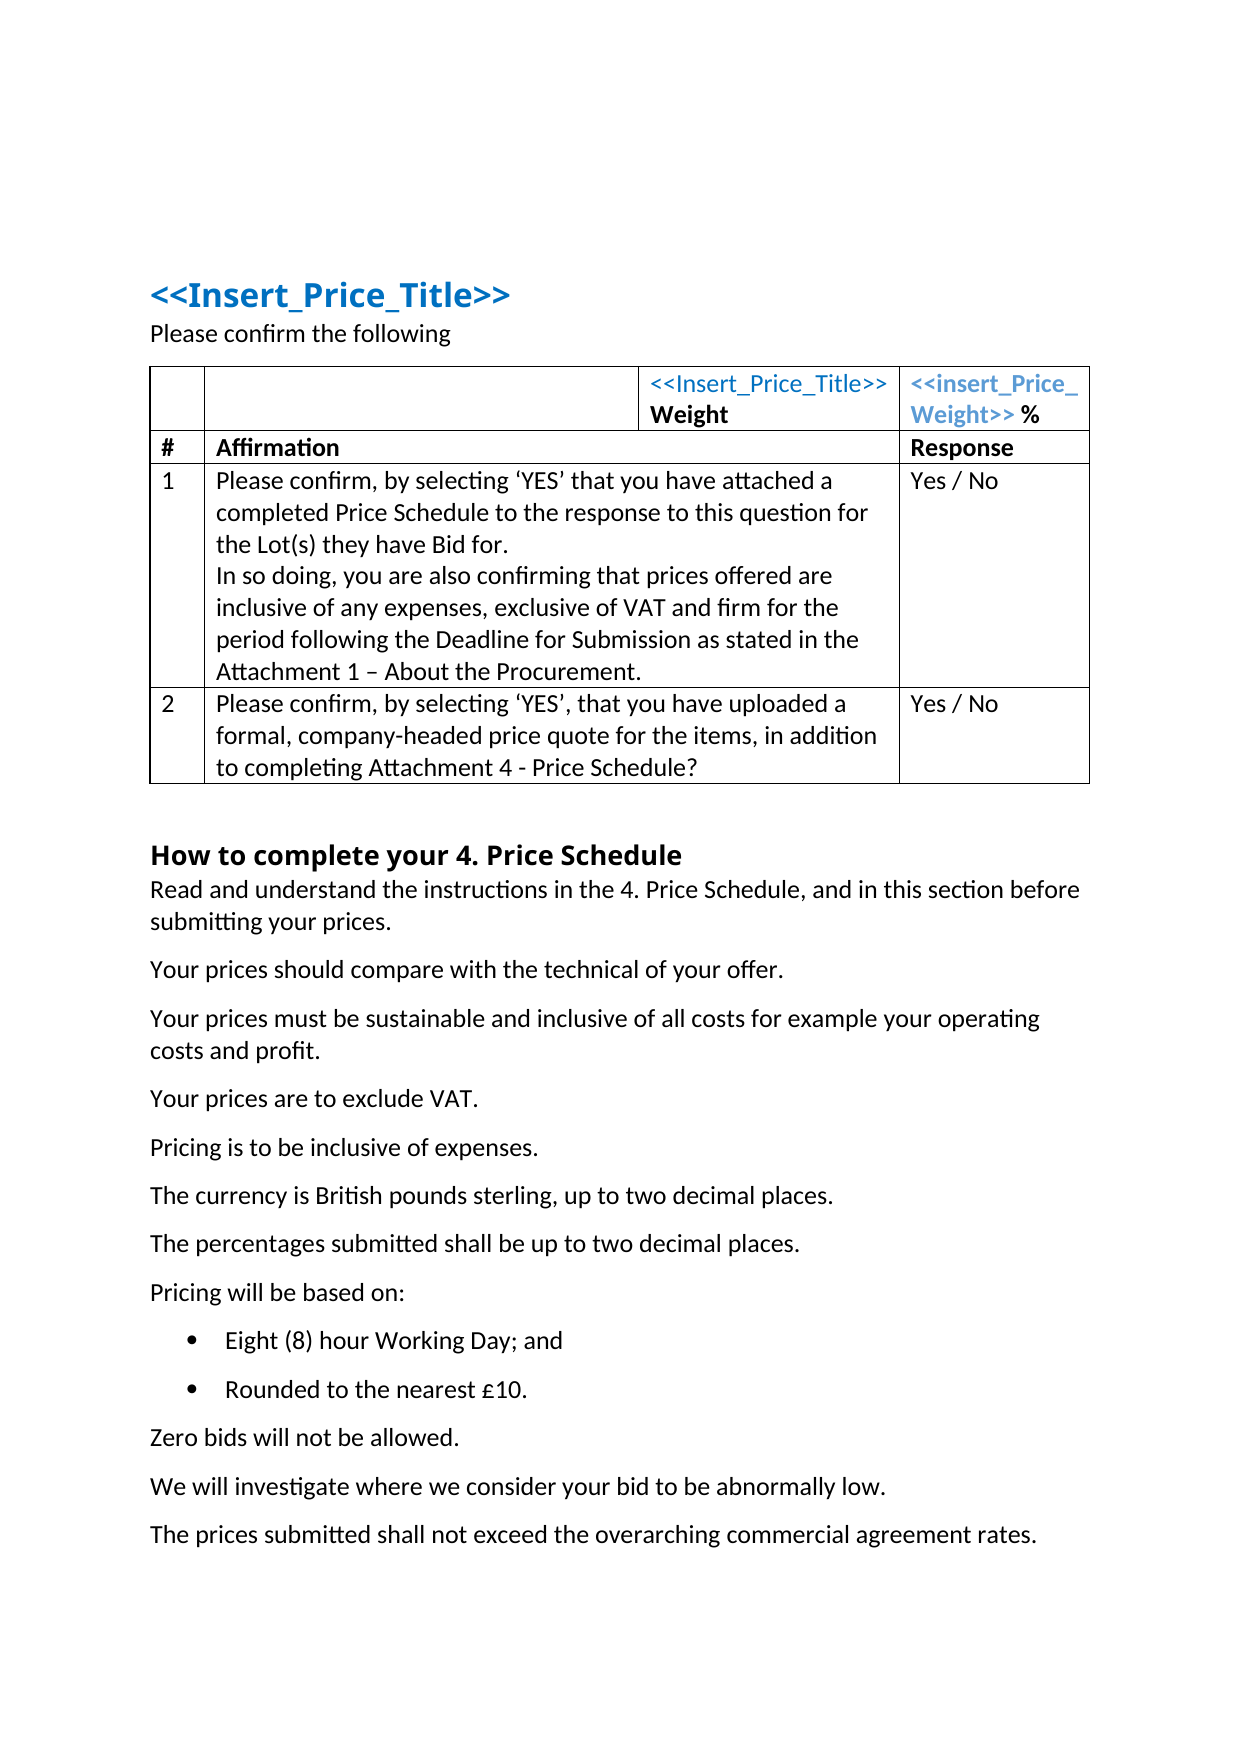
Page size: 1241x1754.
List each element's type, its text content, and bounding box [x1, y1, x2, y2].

text Pricing is to be inclusive of expenses. [150, 1131, 1090, 1162]
text Your prices are to exclude VAT. [150, 1082, 1090, 1114]
text Your prices must be sustainable and inclusive of all costs for example your operating costs and profit. [150, 1002, 1090, 1066]
text Zero bids will not be allowed. [150, 1421, 1090, 1453]
table_cell 2 [151, 688, 204, 783]
text Your prices should compare with the technical of your offer. [150, 954, 1090, 985]
table_header [151, 367, 204, 430]
text Pricing will be based on: [150, 1276, 1090, 1308]
text The percentages submitted shall be up to two decimal places. [150, 1228, 1090, 1259]
table_header [205, 367, 638, 430]
text The currency is British pounds sterling, up to two decimal places. [150, 1179, 1090, 1211]
text Please confirm the following [150, 317, 1090, 349]
table_cell 1 [151, 464, 204, 687]
list Rounded to the nearest £10. [187, 1373, 1090, 1405]
subtitle <<Insert_Price_Title>> [150, 272, 1090, 317]
subtitle How to complete your 4. Price Schedule [150, 837, 1090, 873]
text We will investigate where we consider your bid to be abnormally low. [150, 1470, 1090, 1502]
text Read and understand the instructions in the 4. Price Schedule, and in this section before submitting your prices. [150, 873, 1090, 937]
table_cell Response [900, 431, 1089, 463]
table_cell # [151, 431, 204, 463]
table_cell Please confirm, by selecting ‘YES’ that you have attached a completed Price Schedule to the response to this question for the Lot(s) they have Bid for. In so doing, you are also confirming that prices offered are inclusive of any expenses, exclusive of VAT and firm for the period following the Deadline for Submission as stated in the Attachment 1 – About the Procurement. [205, 464, 899, 687]
table_cell Please confirm, by selecting ‘YES’, that you have uploaded a formal, company-headed price quote for the items, in addition to completing Attachment 4 - Price Schedule? [205, 688, 899, 783]
table_cell Yes / No [900, 464, 1089, 687]
table_cell Affirmation [205, 431, 899, 463]
text The prices submitted shall not exceed the overarching commercial agreement rates. [150, 1518, 1090, 1550]
table_header <<insert_Price_ Weight>> % [900, 367, 1089, 430]
table_cell Yes / No [900, 688, 1089, 783]
table_header <<Insert_Price_Title>> Weight [639, 367, 899, 430]
list Eight (8) hour Working Day; and [187, 1324, 1090, 1356]
